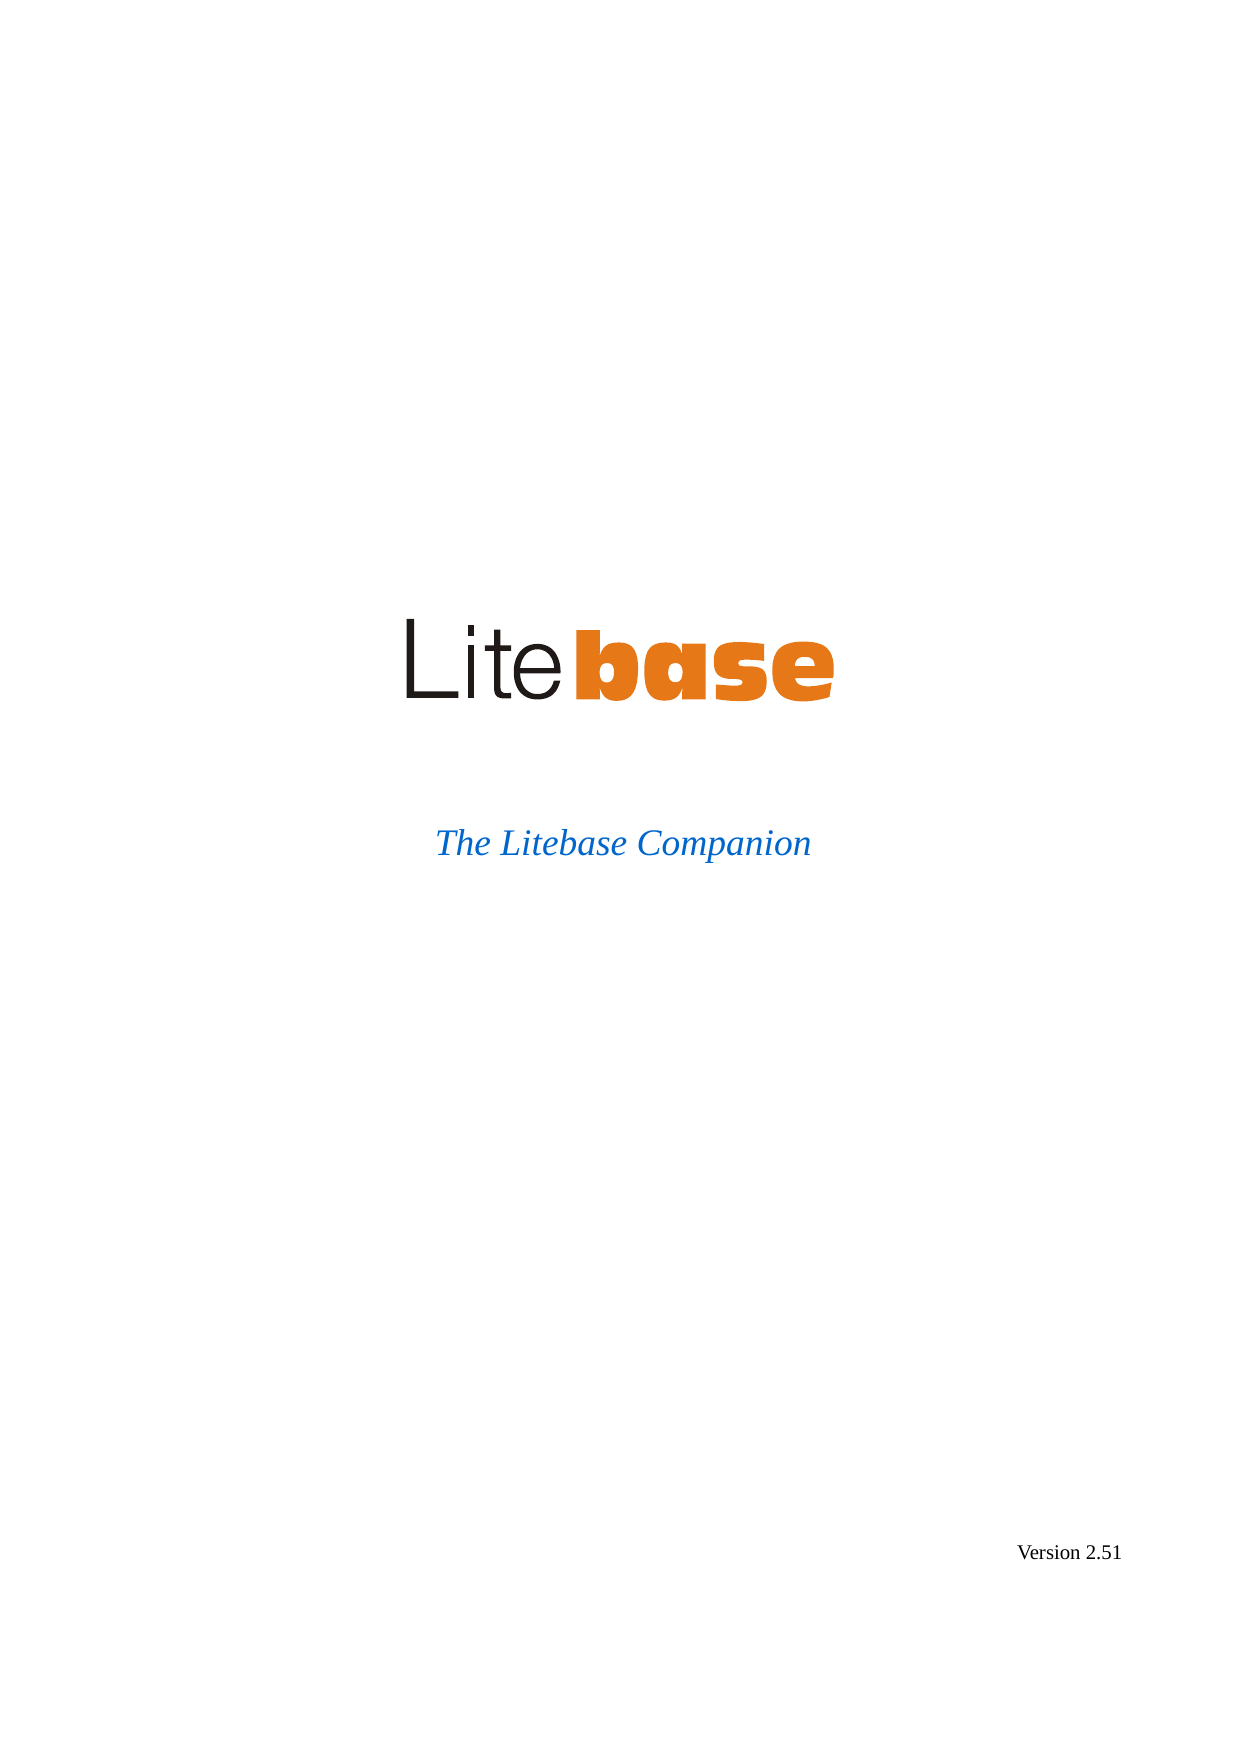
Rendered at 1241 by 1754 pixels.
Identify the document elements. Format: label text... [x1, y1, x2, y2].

text The Litebase Companion [118, 822, 1122, 863]
text Version 2.51 [118, 1541, 1122, 1564]
